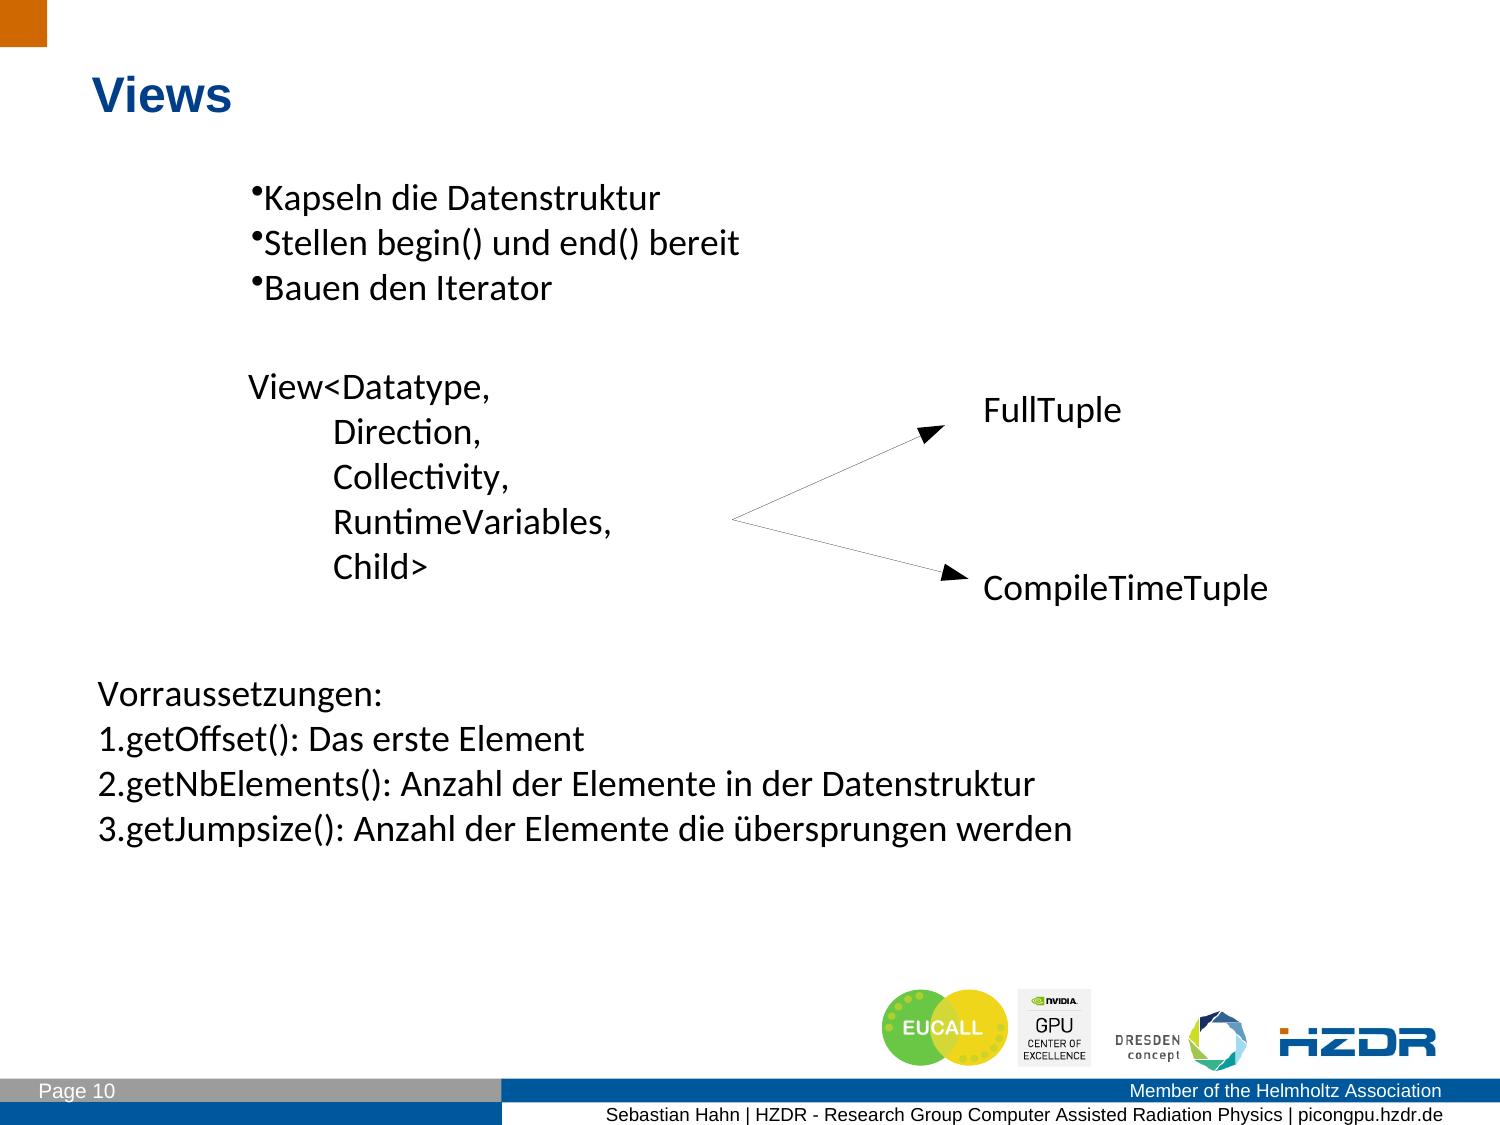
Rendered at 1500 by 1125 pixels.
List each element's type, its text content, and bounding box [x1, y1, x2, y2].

picture [1116, 1011, 1247, 1071]
text_box FullTuple [968, 377, 1161, 438]
list Views [76, 54, 1424, 209]
text_box Vorraussetzungen: getOffset(): Das erste Element getNbElements(): Anzahl der Elemente in der Datenstruktur getJumpsize(): Anzahl der Elemente die übersprungen werden [82, 661, 1318, 857]
picture [874, 980, 1099, 1075]
text_box View<Datatype, Direction, Collectivity, RuntimeVariables, Child> [233, 354, 1418, 595]
text_box CompileTimeTuple [968, 555, 1342, 615]
text_box Kapseln die Datenstruktur Stellen begin() und end() bereit Bauen den Iterator [236, 165, 872, 316]
picture [1257, 1011, 1453, 1073]
